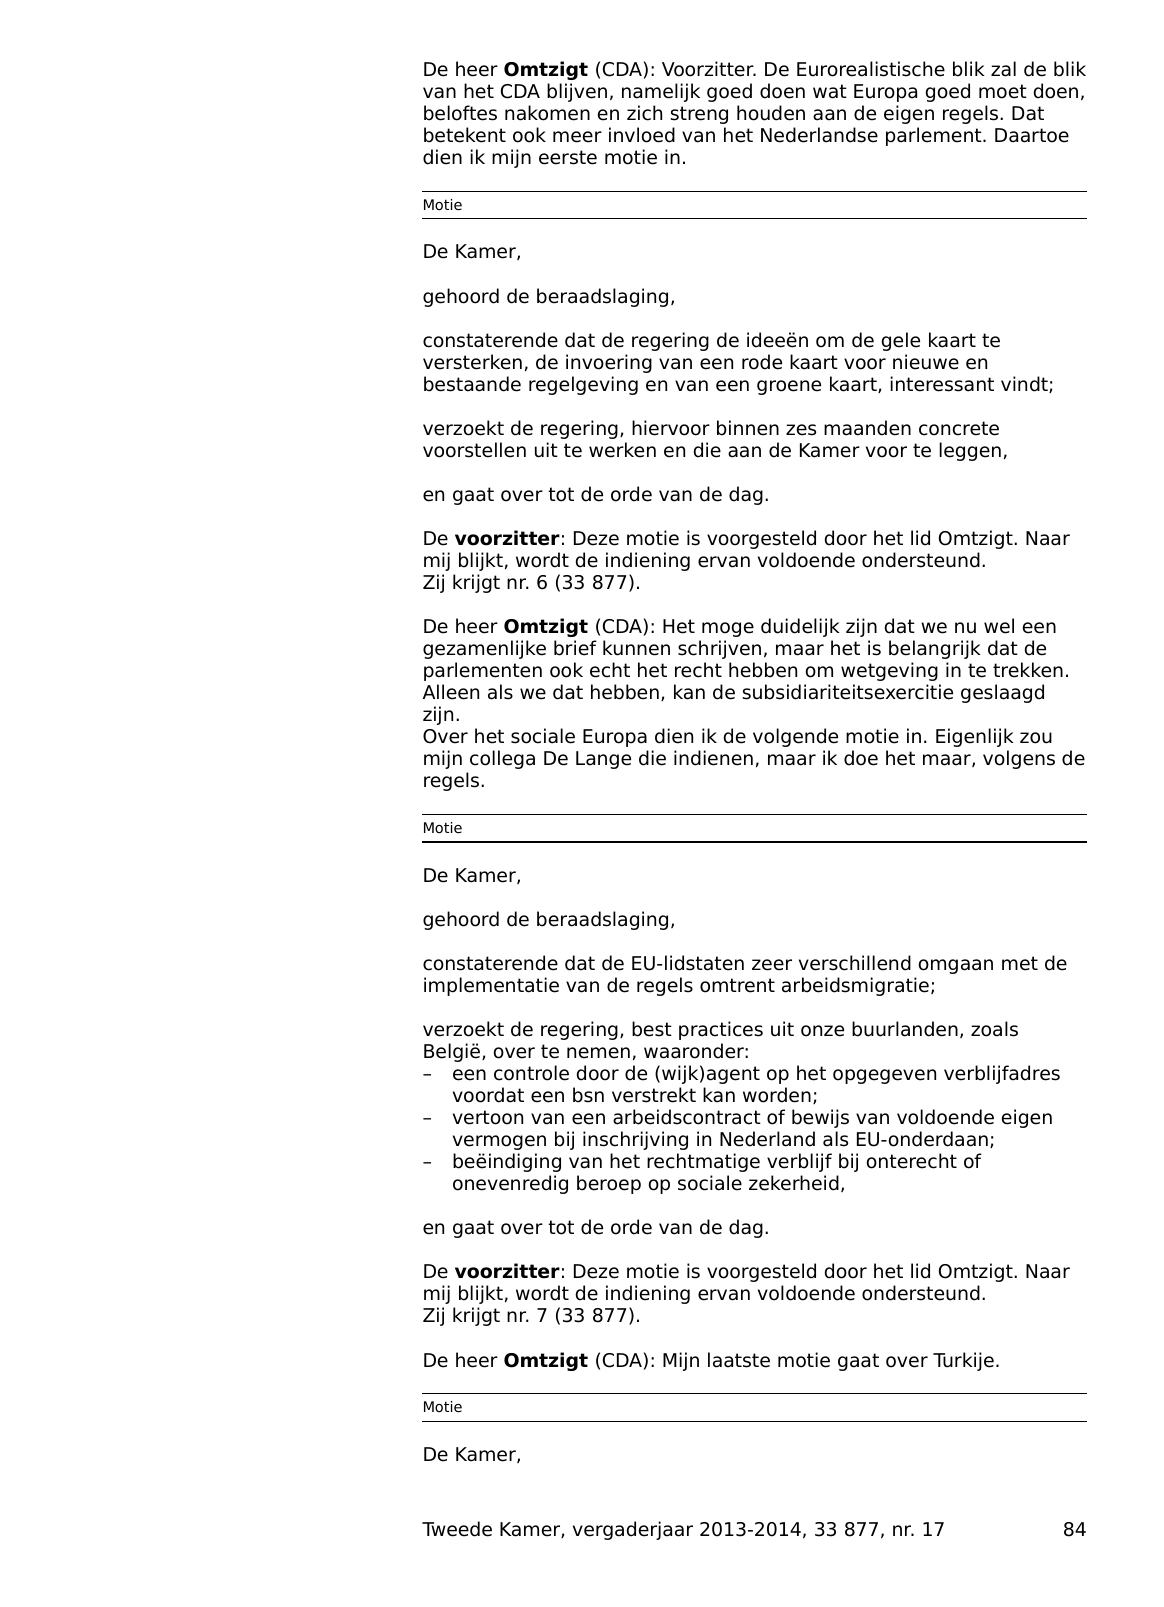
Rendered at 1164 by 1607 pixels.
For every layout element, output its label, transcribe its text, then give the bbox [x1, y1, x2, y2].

text De voorzitter: Deze motie is voorgesteld door het lid Omtzigt. Naar mij blijkt, wordt de indiening ervan voldoende ondersteund. [422, 528, 1087, 572]
table_header Motie [422, 192, 1087, 218]
text De heer Omtzigt (CDA): Het moge duidelijk zijn dat we nu wel een gezamenlijke brief kunnen schrijven, maar het is belangrijk dat de parlementen ook echt het recht hebben om wetgeving in te trekken. Alleen als we dat hebben, kan de subsidiariteitsexercitie geslaagd zijn. [422, 616, 1087, 726]
text en gaat over tot de orde van de dag. [422, 484, 1087, 506]
text gehoord de beraadslaging, [422, 286, 1087, 308]
text De Kamer, [422, 865, 1087, 887]
text – een controle door de (wijk)agent op het opgegeven verblijfadres voordat een bsn verstrekt kan worden; [422, 1063, 1087, 1107]
text De heer Omtzigt (CDA): Mijn laatste motie gaat over Turkije. [422, 1349, 1087, 1371]
text Zij krijgt nr. 7 (33 877). [422, 1305, 1087, 1327]
text De Kamer, [422, 241, 1087, 263]
text constaterende dat de regering de ideeën om de gele kaart te versterken, de invoering van een rode kaart voor nieuwe en bestaande regelgeving en van een groene kaart, interessant vindt; [422, 330, 1087, 396]
table_header Motie [422, 815, 1087, 841]
text Zij krijgt nr. 6 (33 877). [422, 572, 1087, 594]
text – vertoon van een arbeidscontract of bewijs van voldoende eigen vermogen bij inschrijving in Nederland als EU-onderdaan; [422, 1107, 1087, 1151]
text Over het sociale Europa dien ik de volgende motie in. Eigenlijk zou mijn collega De Lange die indienen, maar ik doe het maar, volgens de regels. [422, 726, 1087, 792]
text gehoord de beraadslaging, [422, 909, 1087, 931]
table_header Motie [422, 1394, 1087, 1421]
text – beëindiging van het rechtmatige verblijf bij onterecht of onevenredig beroep op sociale zekerheid, [422, 1151, 1087, 1195]
text en gaat over tot de orde van de dag. [422, 1217, 1087, 1239]
text De voorzitter: Deze motie is voorgesteld door het lid Omtzigt. Naar mij blijkt, wordt de indiening ervan voldoende ondersteund. [422, 1261, 1087, 1305]
text verzoekt de regering, hiervoor binnen zes maanden concrete voorstellen uit te werken en die aan de Kamer voor te leggen, [422, 418, 1087, 462]
text De heer Omtzigt (CDA): Voorzitter. De Eurorealistische blik zal de blik van het CDA blijven, namelijk goed doen wat Europa goed moet doen, beloftes nakomen en zich streng houden aan de eigen regels. Dat betekent ook meer invloed van het Nederlandse parlement. Daartoe dien ik mijn eerste motie in. [422, 59, 1087, 169]
text constaterende dat de EU-lidstaten zeer verschillend omgaan met de implementatie van de regels omtrent arbeidsmigratie; [422, 953, 1087, 997]
text verzoekt de regering, best practices uit onze buurlanden, zoals België, over te nemen, waaronder: [422, 1019, 1087, 1063]
text De Kamer, [422, 1444, 1087, 1466]
